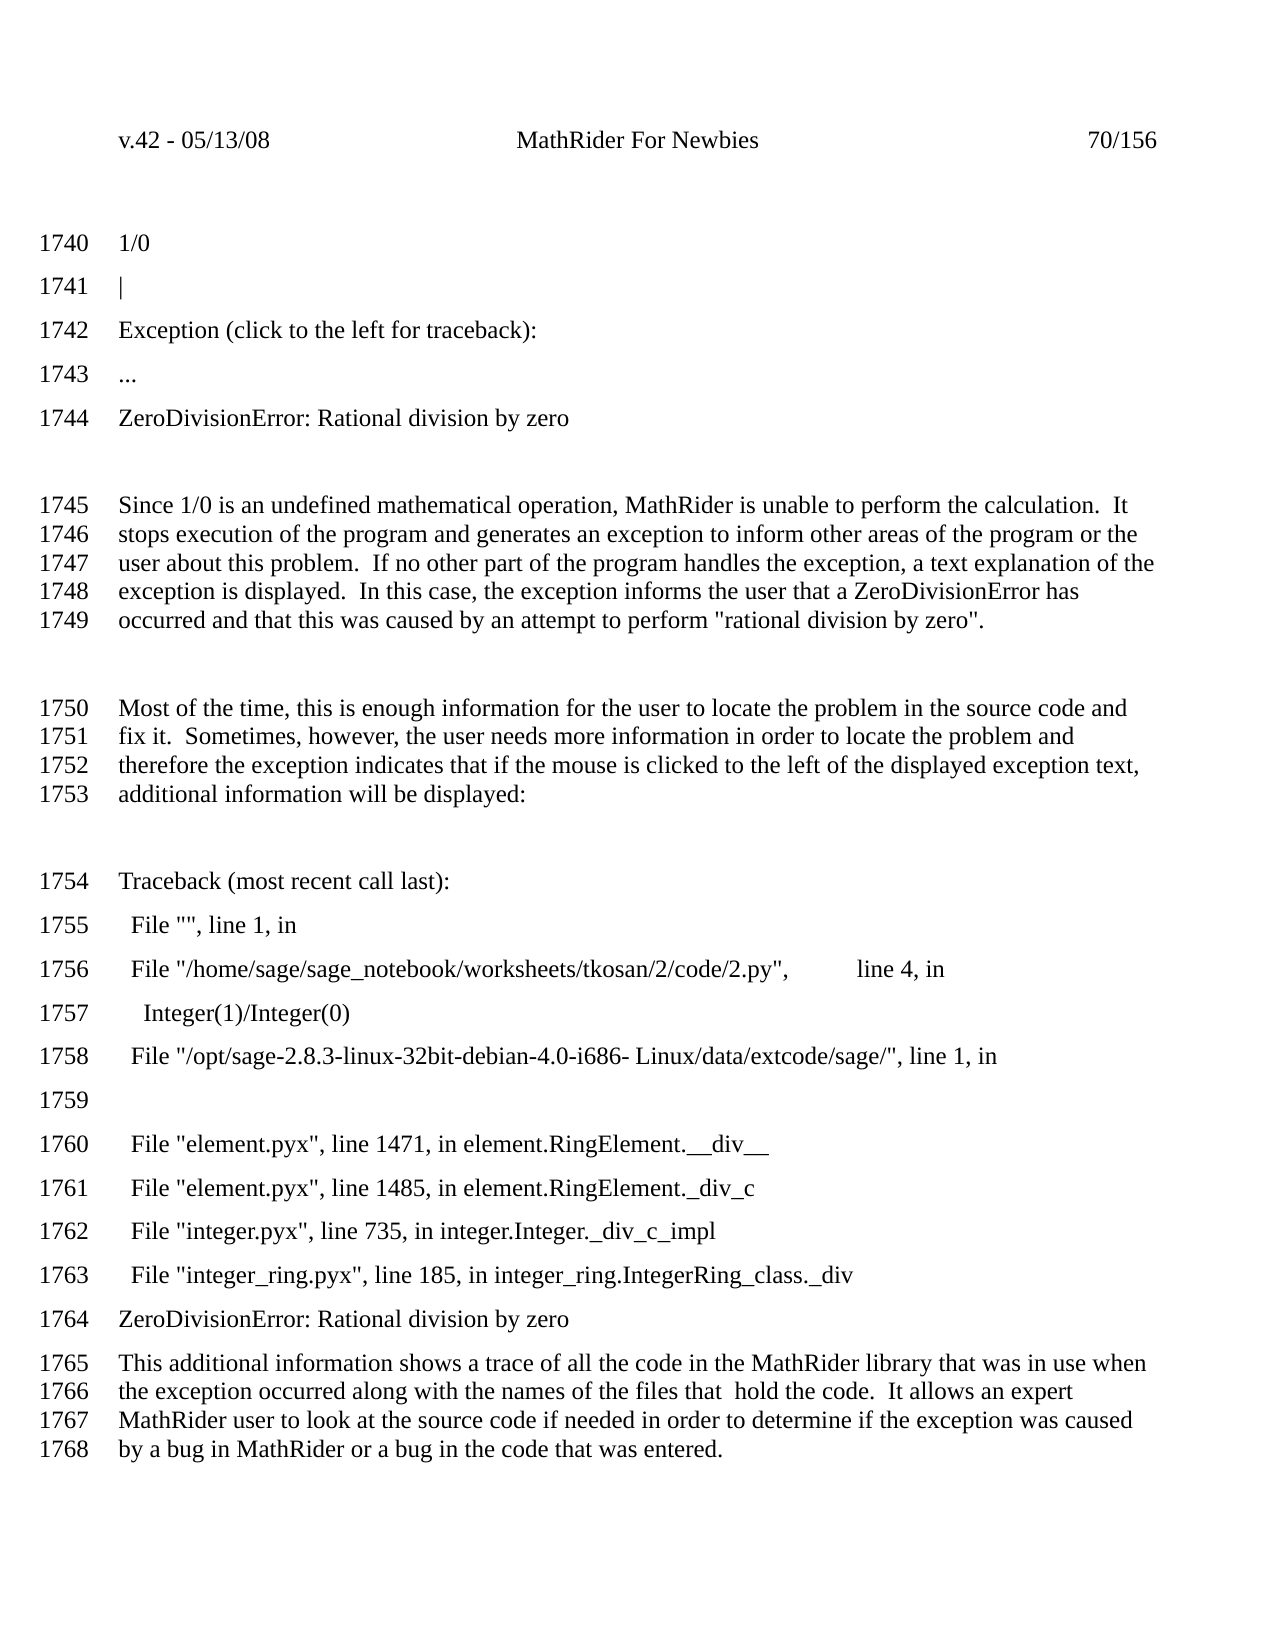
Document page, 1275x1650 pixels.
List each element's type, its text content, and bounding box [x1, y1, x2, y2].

text This additional information shows a trace of all the code in the MathRider library that was in use when the exception occurred along with the names of the files that hold the code. It allows an expert MathRider user to look at the source code if needed in order to determine if the exception was caused by a bug in MathRider or a bug in the code that was entered. [118, 1348, 1157, 1463]
text Traceback (most recent call last): [118, 866, 1157, 895]
text Exception (click to the left for traceback): [118, 315, 1157, 344]
text Most of the time, this is enough information for the user to locate the problem in the source code and fix it. Sometimes, however, the user needs more information in order to locate the problem and therefore the exception indicates that if the mouse is clicked to the left of the displayed exception text, additional information will be displayed: [118, 693, 1157, 808]
text ZeroDivisionError: Rational division by zero [118, 1304, 1157, 1333]
text File "element.pyx", line 1485, in element.RingElement._div_c [118, 1173, 1157, 1201]
text File "/home/sage/sage_notebook/worksheets/tkosan/2/code/2.py", line 4, in [118, 954, 1157, 983]
text Integer(1)/Integer(0) [118, 998, 1157, 1026]
text File "integer_ring.pyx", line 185, in integer_ring.IntegerRing_class._div [118, 1260, 1157, 1289]
text File "", line 1, in [118, 910, 1157, 939]
text 1/0 [118, 228, 1157, 256]
text Since 1/0 is an undefined mathematical operation, MathRider is unable to perform the calculation. It stops execution of the program and generates an exception to inform other areas of the program or the user about this problem. If no other part of the program handles the exception, a text explanation of the exception is displayed. In this case, the exception informs the user that a ZeroDivisionError has occurred and that this was caused by an attempt to perform "rational division by zero". [118, 490, 1157, 634]
text | [118, 271, 1157, 300]
text File "/opt/sage-2.8.3-linux-32bit-debian-4.0-i686- Linux/data/extcode/sage/", line 1, in [118, 1041, 1157, 1070]
text ZeroDivisionError: Rational division by zero [118, 403, 1157, 431]
text ... [118, 359, 1157, 388]
text File "integer.pyx", line 735, in integer.Integer._div_c_impl [118, 1216, 1157, 1245]
text File "element.pyx", line 1471, in element.RingElement.__div__ [118, 1129, 1157, 1158]
